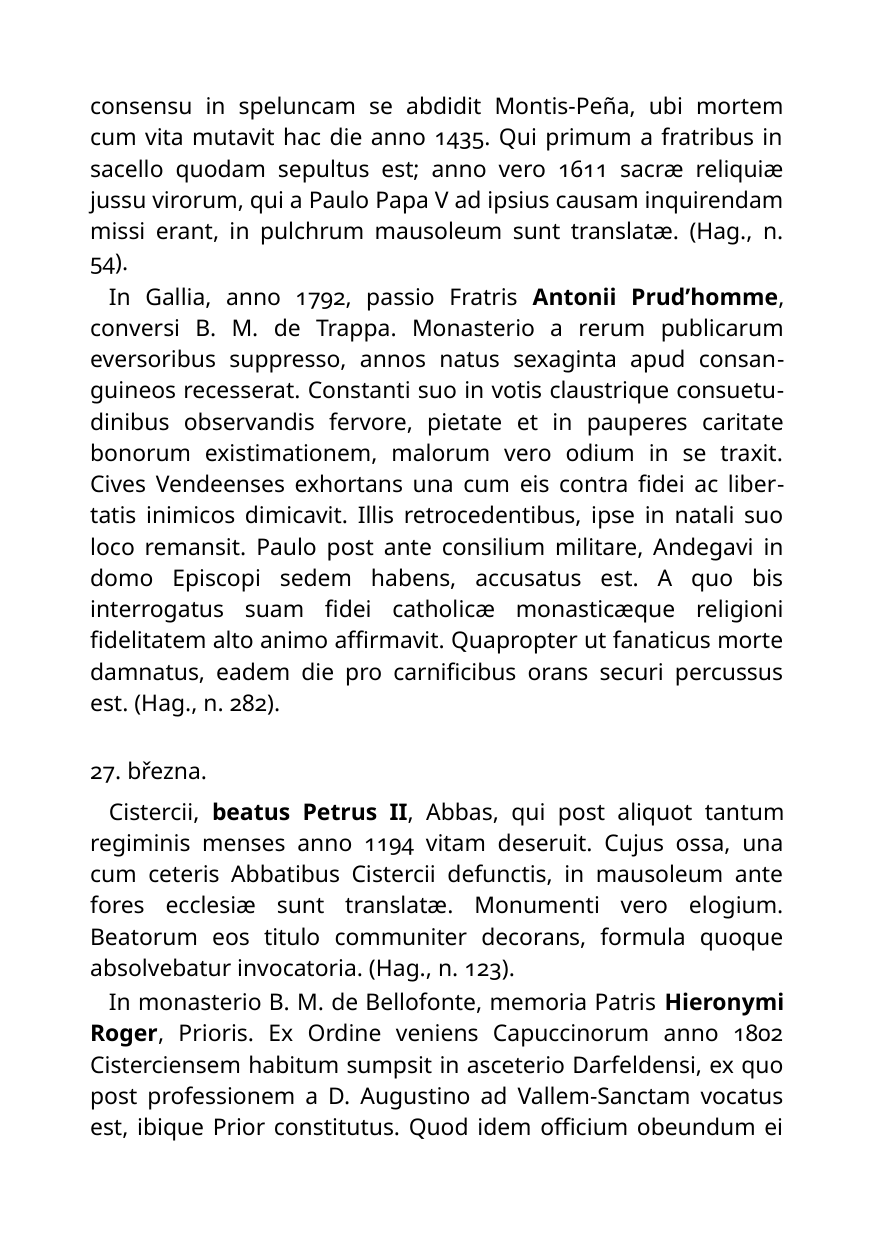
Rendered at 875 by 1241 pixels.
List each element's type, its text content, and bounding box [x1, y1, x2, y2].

text Cistercii, beatus Petrus II, Abbas, qui post aliquot tan­tum regiminis menses anno 1194 vitam deseruit. Cujus ossa, una cum ceteris Abbatibus Cistercii defunctis, in mausoleum ante fores ecclesiæ sunt translatæ. Monumenti vero elogium. Beatorum eos titulo communiter decorans, formula quoque absolvebatur invocatoria. (Hag., n. 123). [90, 796, 784, 983]
text 27. března. [90, 755, 784, 787]
text consensu in speluncam se abdidit Montis-Peña, ubi mortem cum vita mutavit hac die anno 1435. Qui primum a fratribus in sacello quodam sepultus est; anno vero 1611 sacræ reliquiæ jussu virorum, qui a Paulo Papa V ad ipsius causam inquirendam missi erant, in pulchrum mausoleum sunt translatæ. (Hag., n. 54). [90, 90, 784, 277]
text In monasterio B. M. de Bellofonte, memoria Patris Hieronymi Roger, Prioris. Ex Ordine veniens Capuccinorum anno 1802 Cisterciensem habitum sumpsit in asceterio Darfeldensi, ex quo post professionem a D. Augustino ad Vallem-Sanctam vocatus est, ibique Prior constitutus. Quod idem officium obeundum ei [90, 986, 784, 1142]
text In Gallia, anno 1792, passio Fratris Antonii Prud’homme, conversi B. M. de Trappa. Monasterio a rerum publicarum eversoribus suppresso, annos natus sexaginta apud consan­guineos recesserat. Constanti suo in votis claustrique consuetu­dinibus observandis fervore, pietate et in pauperes caritate bonorum existimationem, malorum vero odium in se traxit. Cives Vendeenses exhortans una cum eis contra fidei ac liber­tatis inimicos dimicavit. Illis retrocedentibus, ipse in natali suo loco remansit. Paulo post ante consilium militare, Andegavi in domo Episcopi sedem habens, accusatus est. A quo bis interrogatus suam fidei catholicæ monasticæque religioni fidelitatem alto animo affirmavit. Quapropter ut fanaticus morte damnatus, eadem die pro carnificibus orans securi percussus est. (Hag., n. 282). [90, 281, 784, 718]
